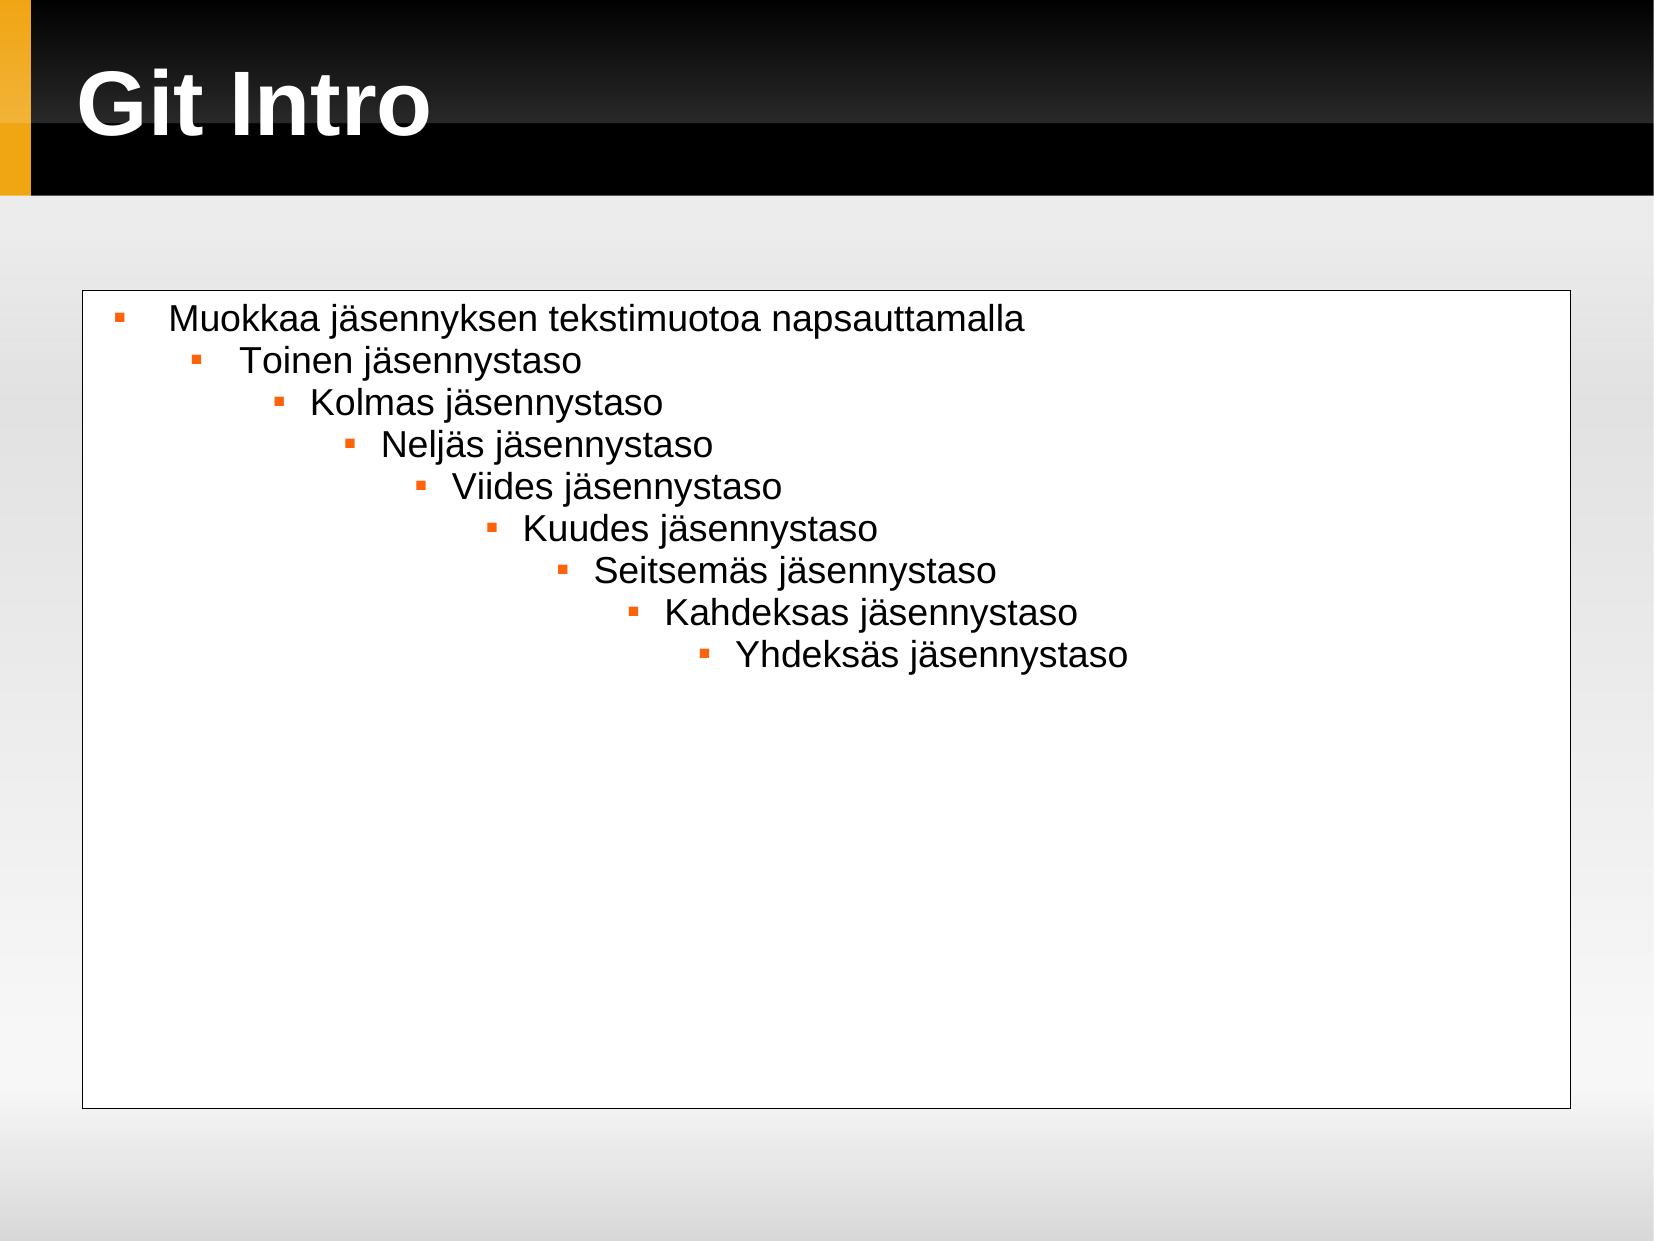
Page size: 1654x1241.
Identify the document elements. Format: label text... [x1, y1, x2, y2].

title Git Intro [76, 0, 1565, 208]
picture [0, 0, 1654, 1241]
